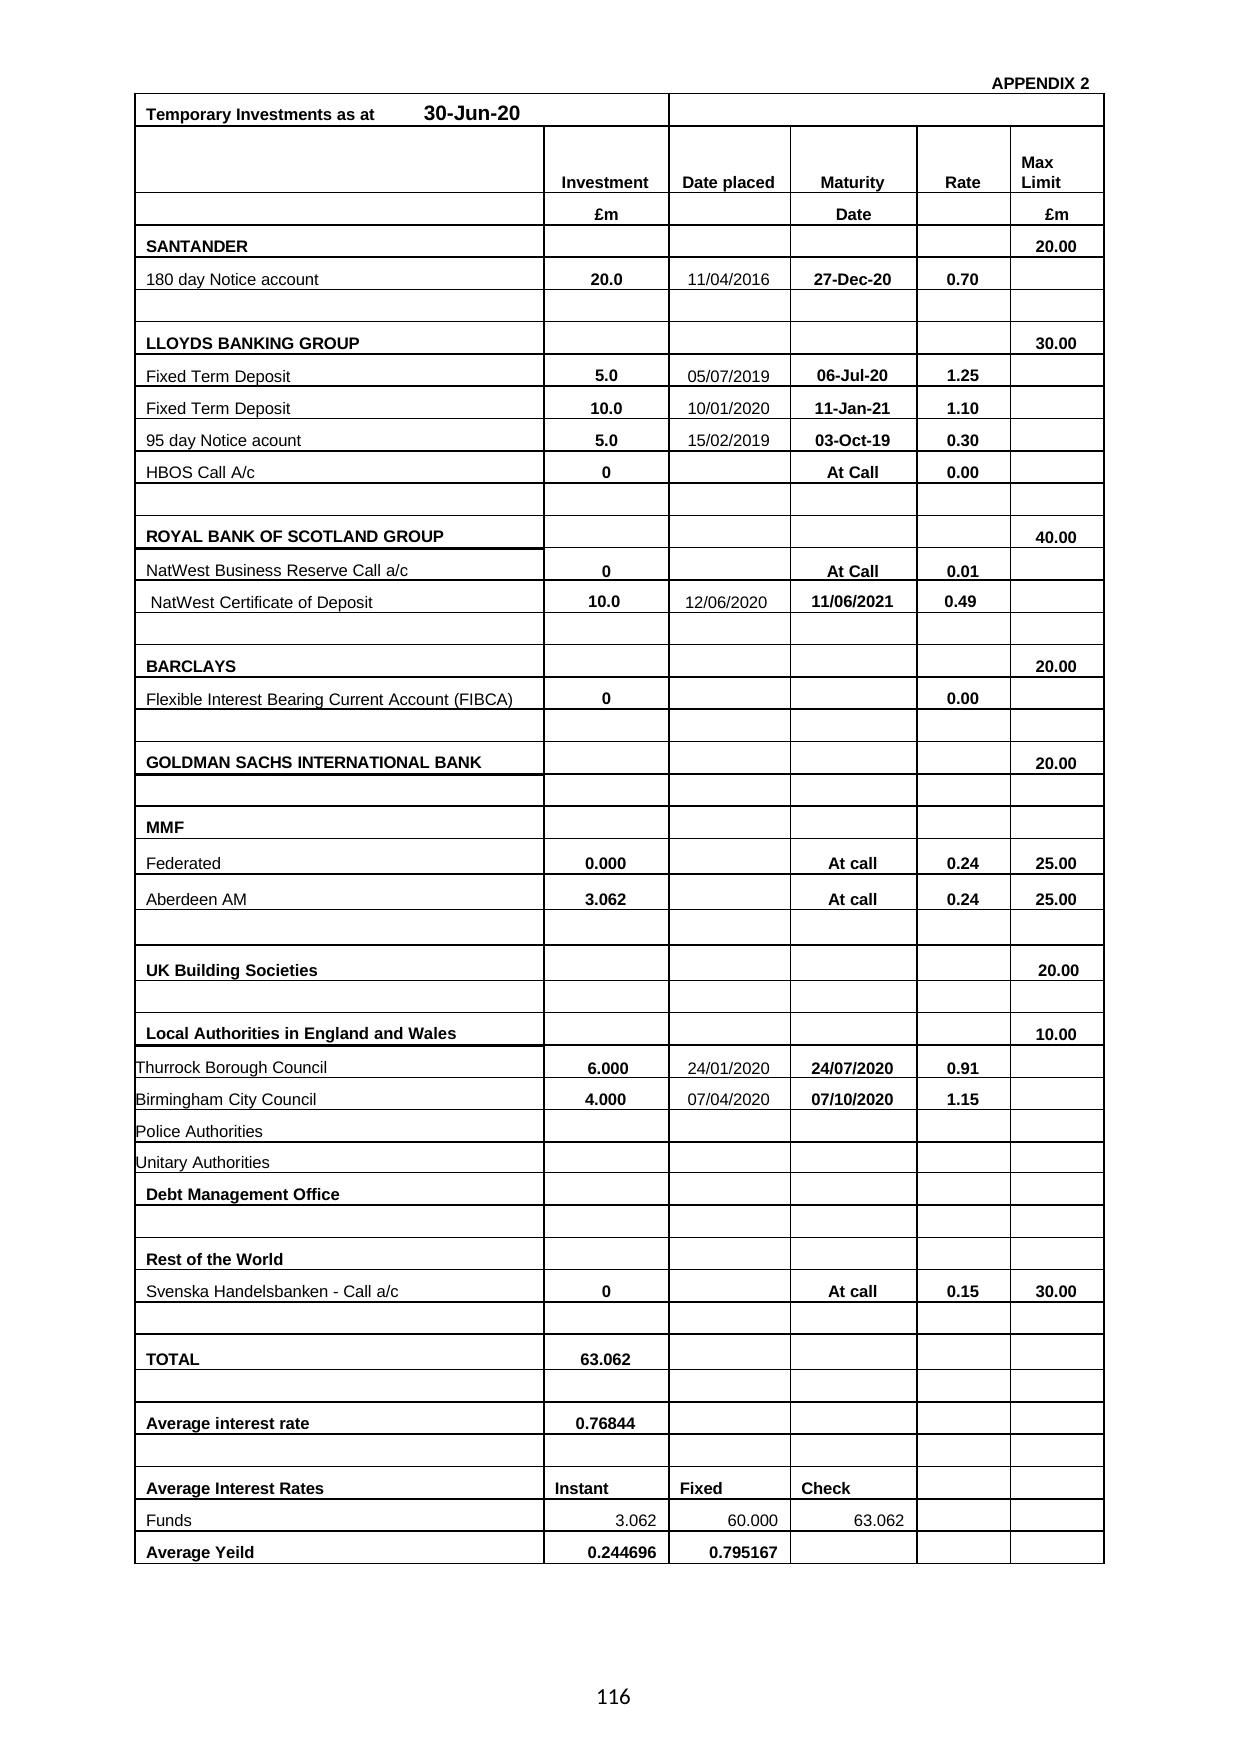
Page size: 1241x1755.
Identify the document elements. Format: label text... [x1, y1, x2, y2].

table_cell [918, 645, 1010, 676]
table_cell [545, 290, 668, 321]
table_cell [791, 613, 916, 644]
table_cell 07/04/2020 [670, 1078, 790, 1109]
table_cell [1011, 1110, 1103, 1141]
table_cell 1.25 [918, 355, 1010, 385]
table_cell 0 [545, 548, 668, 579]
table_cell [918, 516, 1010, 547]
table_cell TOTAL [136, 1335, 543, 1369]
table_cell At call [791, 839, 916, 873]
table_cell 24/07/2020 [791, 1046, 916, 1076]
table_cell 0.49 [918, 581, 1010, 611]
table_cell [918, 1467, 1010, 1498]
table_cell 12/06/2020 [670, 581, 790, 611]
table_cell BARCLAYS [136, 645, 543, 676]
table_cell 0.91 [918, 1046, 1010, 1076]
table_cell [545, 1238, 668, 1269]
table_cell [791, 910, 916, 944]
table_cell [1011, 1532, 1103, 1562]
table_cell 25.00 [1011, 875, 1103, 908]
table_cell [545, 484, 668, 514]
table_header Temporary Investments as at 30-Jun-20 [136, 94, 668, 125]
table_cell Maturity [791, 127, 916, 192]
table_cell At call [791, 875, 916, 908]
table_cell [545, 645, 668, 676]
table_cell [791, 290, 916, 321]
table_cell Unitary Authorities [136, 1143, 543, 1172]
table_cell NatWest Certificate of Deposit [136, 581, 543, 611]
table_cell [918, 981, 1010, 1012]
table_cell [791, 1238, 916, 1269]
table_cell [791, 1013, 916, 1044]
table_cell £m [1011, 193, 1103, 224]
table_cell [918, 1013, 1010, 1044]
table_cell [918, 1143, 1010, 1172]
table_cell SANTANDER [136, 226, 543, 256]
table_cell [670, 548, 790, 579]
table_cell [670, 1403, 790, 1433]
table_cell [918, 1206, 1010, 1236]
table_cell Average interest rate [136, 1403, 543, 1433]
table_cell [1011, 1206, 1103, 1236]
table_cell [136, 484, 543, 514]
table_cell Date placed [670, 127, 790, 192]
table_cell Debt Management Office [136, 1173, 543, 1204]
table_cell 07/10/2020 [791, 1078, 916, 1109]
table_cell 03-Oct-19 [791, 419, 916, 450]
table_cell [545, 1370, 668, 1401]
table_cell [1011, 387, 1103, 418]
table_cell [918, 1532, 1010, 1562]
table_cell [1011, 678, 1103, 708]
table_cell [670, 193, 790, 224]
table_cell 0.70 [918, 258, 1010, 288]
table_cell [136, 613, 543, 644]
table_cell [670, 1206, 790, 1236]
table_cell [670, 1238, 790, 1269]
table_cell Fixed Term Deposit [136, 355, 543, 385]
table_cell 1.15 [918, 1078, 1010, 1109]
table_cell [918, 226, 1010, 256]
table_cell [791, 226, 916, 256]
table_cell [918, 946, 1010, 979]
table_cell Check [791, 1467, 916, 1498]
table_cell [918, 1173, 1010, 1204]
table_cell [545, 775, 668, 805]
table_cell [918, 910, 1010, 944]
table_cell [545, 322, 668, 353]
table_cell [1011, 1046, 1103, 1076]
table_cell 20.00 [1011, 226, 1103, 256]
table_cell 180 day Notice account [136, 258, 543, 288]
table_cell [670, 290, 790, 321]
table_cell 11/06/2021 [791, 581, 916, 611]
table_cell [1011, 452, 1103, 482]
table_cell 0.15 [918, 1270, 1010, 1301]
table_cell [1011, 910, 1103, 944]
table_cell 10.0 [545, 581, 668, 611]
table_cell 11-Jan-21 [791, 387, 916, 418]
table_header [670, 94, 1103, 125]
table_cell 10.00 [1011, 1013, 1103, 1044]
table_cell 0.00 [918, 452, 1010, 482]
table_cell [670, 322, 790, 353]
table_cell 5.0 [545, 419, 668, 450]
table_cell NatWest Business Reserve Call a/c [136, 550, 543, 579]
table_cell 95 day Notice acount [136, 419, 543, 450]
table_cell 0 [545, 678, 668, 708]
table_cell [791, 1206, 916, 1236]
table_cell Date [791, 193, 916, 224]
table_cell [791, 1110, 916, 1141]
table_cell [1011, 1403, 1103, 1433]
table_cell [918, 1500, 1010, 1530]
table_cell [136, 127, 543, 192]
table_cell [791, 1435, 916, 1466]
table_cell 11/04/2016 [670, 258, 790, 288]
table_cell 25.00 [1011, 839, 1103, 873]
table_cell [791, 1303, 916, 1333]
table_cell [1011, 548, 1103, 579]
table_cell [918, 807, 1010, 837]
table_cell 40.00 [1011, 516, 1103, 547]
table_cell Average Interest Rates [136, 1467, 543, 1498]
table_cell [136, 981, 543, 1012]
table_cell [670, 226, 790, 256]
table_cell 0.000 [545, 839, 668, 873]
table_cell 4.000 [545, 1078, 668, 1109]
table_cell [136, 910, 543, 944]
table_cell [918, 290, 1010, 321]
table_cell 06-Jul-20 [791, 355, 916, 385]
table_cell Thurrock Borough Council [136, 1047, 543, 1076]
table_cell [670, 1303, 790, 1333]
table_cell [1011, 1467, 1103, 1498]
table_cell 20.0 [545, 258, 668, 288]
table_cell [1011, 258, 1103, 288]
table_cell [918, 1370, 1010, 1401]
table_cell [791, 1370, 916, 1401]
table_cell 0 [545, 1270, 668, 1301]
table_cell [918, 1110, 1010, 1141]
table_cell [791, 645, 916, 676]
table_cell [791, 1173, 916, 1204]
table_cell Investment [545, 127, 668, 192]
table_cell 24/01/2020 [670, 1046, 790, 1076]
table_cell [670, 807, 790, 837]
table_cell [1011, 355, 1103, 385]
table_cell [670, 484, 790, 514]
table_cell 10.0 [545, 387, 668, 418]
table_cell [791, 1403, 916, 1433]
table_cell Fixed Term Deposit [136, 387, 543, 418]
table_cell [136, 1435, 543, 1466]
table_cell [136, 776, 543, 805]
table_cell [1011, 1303, 1103, 1333]
table_cell Federated [136, 839, 543, 873]
table_cell [791, 742, 916, 773]
table_cell 1.10 [918, 387, 1010, 418]
table_cell [918, 1403, 1010, 1433]
table_cell [1011, 484, 1103, 514]
table_cell [918, 613, 1010, 644]
table_cell [545, 1173, 668, 1204]
table_cell At Call [791, 452, 916, 482]
table_cell [545, 710, 668, 741]
table_cell LLOYDS BANKING GROUP [136, 322, 543, 353]
table_cell [670, 1173, 790, 1204]
table_cell [791, 981, 916, 1012]
table_cell 27-Dec-20 [791, 258, 916, 288]
table_cell [918, 1303, 1010, 1333]
table_cell Aberdeen AM [136, 875, 543, 908]
table_cell [918, 710, 1010, 741]
table_cell 0.24 [918, 839, 1010, 873]
table_cell [670, 875, 790, 908]
table_cell [1011, 1435, 1103, 1466]
table_cell [670, 1335, 790, 1369]
table_cell Police Authorities [136, 1110, 543, 1141]
table_cell [1011, 775, 1103, 805]
table_cell [1011, 1238, 1103, 1269]
table_cell [670, 645, 790, 676]
table_cell Svenska Handelsbanken - Call a/c [136, 1270, 543, 1301]
table_cell At Call [791, 548, 916, 579]
table_cell [918, 1335, 1010, 1369]
table_cell [1011, 581, 1103, 611]
table_cell [791, 775, 916, 805]
table_cell Fixed [670, 1467, 790, 1498]
table_cell 6.000 [545, 1046, 668, 1076]
table_cell [1011, 1370, 1103, 1401]
table_cell [136, 193, 543, 224]
table_cell [136, 1370, 543, 1401]
table_cell Instant [545, 1467, 668, 1498]
table_cell 5.0 [545, 355, 668, 385]
table_cell [545, 807, 668, 837]
table_cell [1011, 613, 1103, 644]
table_cell [791, 946, 916, 979]
table_cell [545, 910, 668, 944]
table_cell [670, 1370, 790, 1401]
table_cell Rest of the World [136, 1238, 543, 1269]
table_cell 10/01/2020 [670, 387, 790, 418]
table_cell At call [791, 1270, 916, 1301]
table_cell [670, 839, 790, 873]
table_cell HBOS Call A/c [136, 452, 543, 482]
table_cell 63.062 [545, 1335, 668, 1369]
table_cell [918, 193, 1010, 224]
table_cell 3.062 [545, 1500, 668, 1530]
table_cell [545, 1303, 668, 1333]
table_cell 20.00 [1011, 645, 1103, 676]
table_cell 0.76844 [545, 1403, 668, 1433]
table_cell [791, 678, 916, 708]
table_cell [545, 1435, 668, 1466]
table_cell 0.01 [918, 548, 1010, 579]
table_cell [918, 1238, 1010, 1269]
table_cell [1011, 1335, 1103, 1369]
table_cell [791, 1143, 916, 1172]
table_cell ROYAL BANK OF SCOTLAND GROUP [136, 516, 543, 547]
table_cell 05/07/2019 [670, 355, 790, 385]
table_cell 0 [545, 452, 668, 482]
table_cell [1011, 290, 1103, 321]
table_cell [545, 1110, 668, 1141]
table_cell [545, 742, 668, 773]
table_cell [791, 516, 916, 547]
table_cell [791, 1532, 916, 1562]
table_cell [670, 775, 790, 805]
table_cell [136, 1206, 543, 1236]
table_cell [918, 322, 1010, 353]
table_cell Flexible Interest Bearing Current Account (FIBCA) [136, 678, 543, 708]
table_cell [918, 742, 1010, 773]
table_cell 30.00 [1011, 1270, 1103, 1301]
table_cell [136, 710, 543, 741]
table_cell 20.00 [1011, 742, 1103, 773]
table_cell [545, 1143, 668, 1172]
table_cell 20.00 [1011, 946, 1103, 979]
table_cell [670, 678, 790, 708]
table_cell 30.00 [1011, 322, 1103, 353]
table_cell Birmingham City Council [136, 1078, 543, 1109]
table_cell [1011, 419, 1103, 450]
table_cell [670, 742, 790, 773]
table_cell 15/02/2019 [670, 419, 790, 450]
table_cell Average Yeild [136, 1532, 543, 1562]
table_cell [1011, 1500, 1103, 1530]
table_cell [1011, 981, 1103, 1012]
table_cell [670, 1270, 790, 1301]
table_cell [545, 226, 668, 256]
table_cell [791, 322, 916, 353]
table_cell [670, 1110, 790, 1141]
table_cell [1011, 807, 1103, 837]
table_cell [136, 1303, 543, 1333]
table_cell [670, 946, 790, 979]
table_cell 0.30 [918, 419, 1010, 450]
table_cell Local Authorities in England and Wales [136, 1013, 543, 1044]
table_cell UK Building Societies [136, 946, 543, 979]
table_cell MMF [136, 807, 543, 837]
text APPENDIX 2 [125, 73, 1089, 93]
table_cell 3.062 [545, 875, 668, 908]
table_cell [670, 1435, 790, 1466]
table_cell [670, 516, 790, 547]
table_cell Max Limit [1011, 127, 1103, 192]
table_cell [670, 1143, 790, 1172]
table_cell [545, 1206, 668, 1236]
table_cell [545, 1013, 668, 1044]
table_cell 0.00 [918, 678, 1010, 708]
table_cell [670, 613, 790, 644]
table_cell £m [545, 193, 668, 224]
table_cell [545, 516, 668, 547]
table_cell [670, 910, 790, 944]
table_cell [791, 710, 916, 741]
table_cell [670, 452, 790, 482]
table_cell GOLDMAN SACHS INTERNATIONAL BANK [136, 742, 543, 773]
table_cell [918, 775, 1010, 805]
table_cell 0.24 [918, 875, 1010, 908]
table_cell [791, 807, 916, 837]
table_cell [670, 1013, 790, 1044]
table_cell [670, 981, 790, 1012]
table_cell 63.062 [791, 1500, 916, 1530]
table_cell 0.795167 [670, 1532, 790, 1562]
table_cell [545, 981, 668, 1012]
table_cell Rate [918, 127, 1010, 192]
table_cell [1011, 1143, 1103, 1172]
table_cell [545, 613, 668, 644]
table_cell [918, 1435, 1010, 1466]
table_cell [670, 710, 790, 741]
table_cell 0.244696 [545, 1532, 668, 1562]
table_cell [1011, 710, 1103, 741]
table_cell [136, 290, 543, 321]
table_cell [1011, 1078, 1103, 1109]
table_cell [791, 484, 916, 514]
table_cell [1011, 1173, 1103, 1204]
table_cell [918, 484, 1010, 514]
table_cell [791, 1335, 916, 1369]
table_cell 60.000 [670, 1500, 790, 1530]
table_cell Funds [136, 1500, 543, 1530]
table_cell [545, 946, 668, 979]
